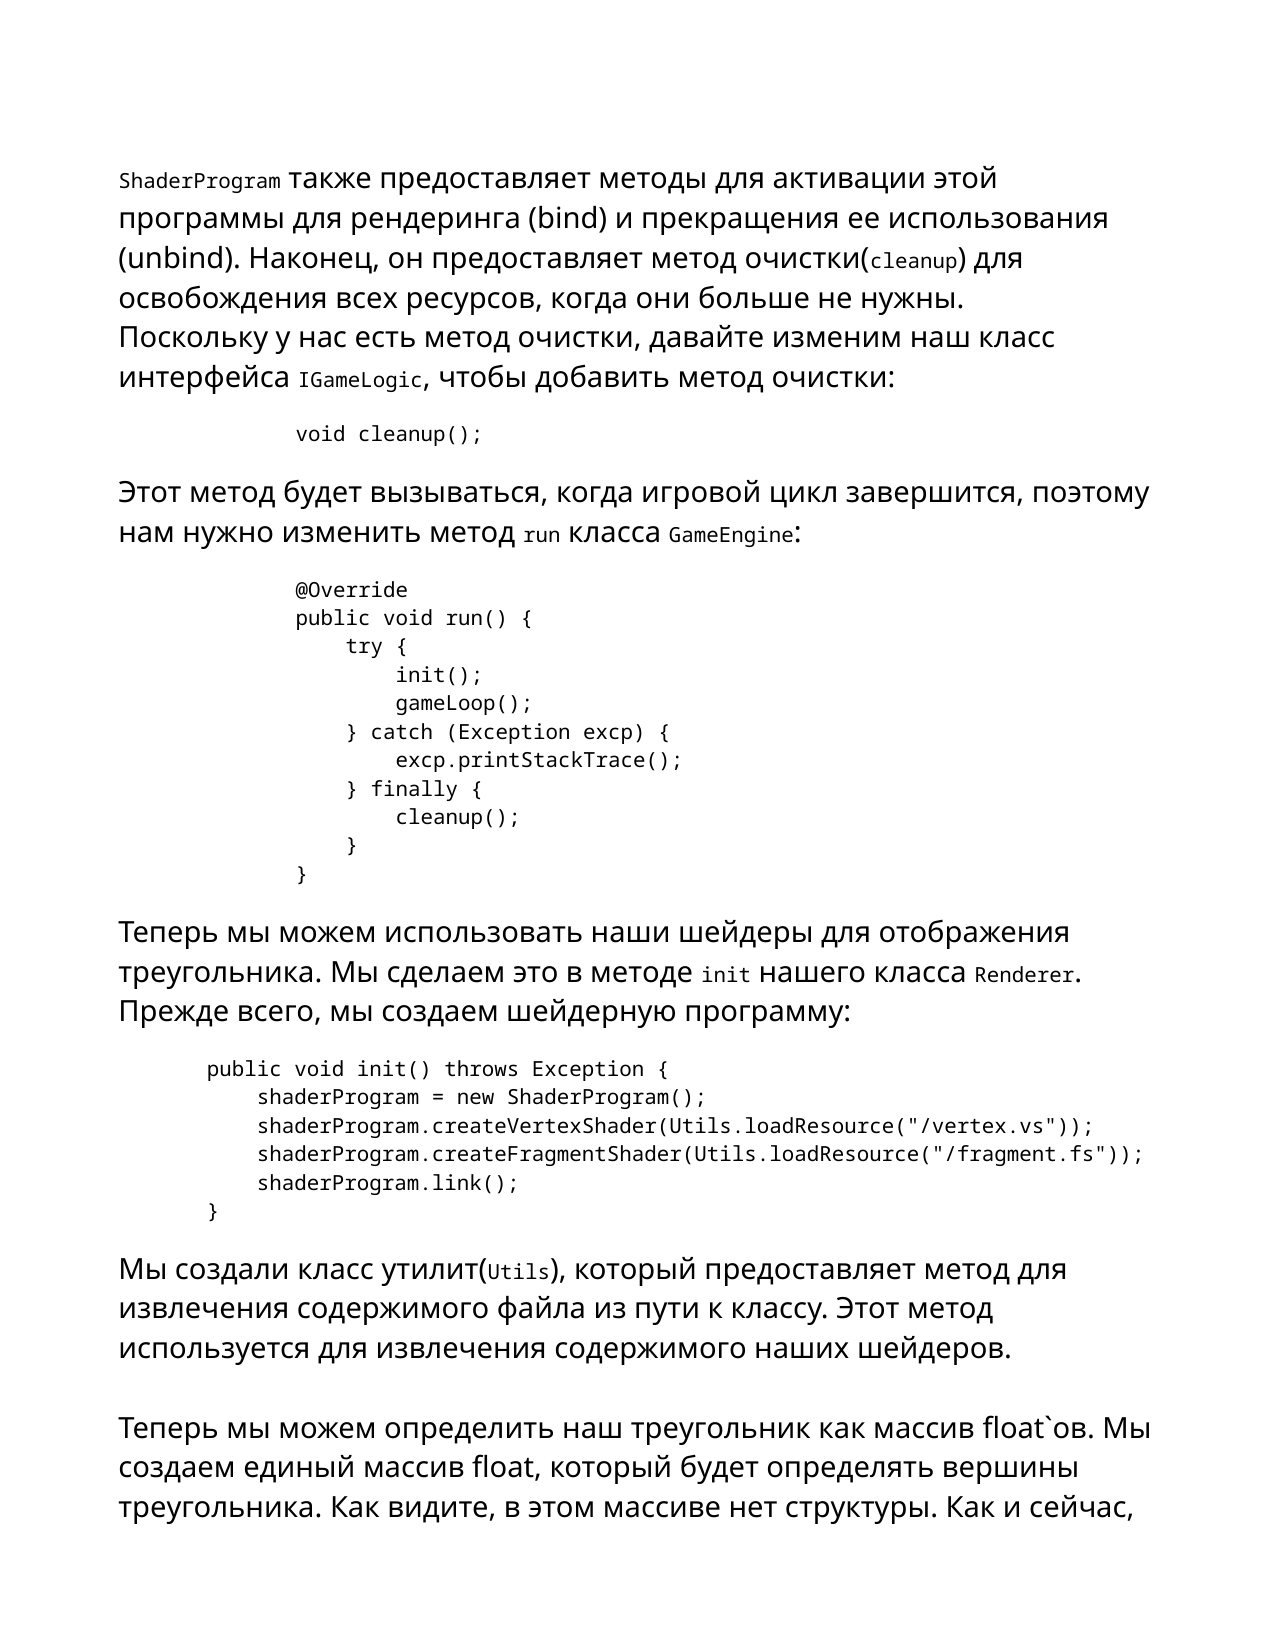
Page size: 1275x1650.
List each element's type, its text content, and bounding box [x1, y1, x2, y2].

text public void init() throws Exception { [207, 1054, 1157, 1082]
text } catch (Exception excp) { [295, 717, 1157, 745]
text shaderProgram = new ShaderProgram(); [207, 1082, 1157, 1111]
text shaderProgram.createFragmentShader(Utils.loadResource("/fragment.fs")); [207, 1139, 1157, 1168]
text ShaderProgram также предоставляет методы для активации этой программы для рендеринга (bind) и прекращения ее использования (unbind). Наконец, он предоставляет метод очистки(cleanup) для освобождения всех ресурсов, когда они больше не нужны. Поскольку у нас есть метод очистки, давайте изменим наш класс интерфейса IGameLogic, чтобы добавить метод очистки: [118, 118, 1157, 396]
text shaderProgram.link(); [207, 1168, 1157, 1196]
text shaderProgram.createVertexShader(Utils.loadResource("/vertex.vs")); [207, 1111, 1157, 1139]
text Мы создали класс утилит(Utils), который предоставляет метод для извлечения содержимого файла из пути к классу. Этот метод используется для извлечения содержимого наших шейдеров. Теперь мы можем определить наш треугольник как массив float`ов. Мы создаем единый массив float, который будет определять вершины треугольника. Как видите, в этом массиве нет структуры. Как и сейчас, [118, 1248, 1157, 1526]
text } [295, 831, 1157, 859]
text Этот метод будет вызываться, когда игровой цикл завершится, поэтому нам нужно изменить метод run класса GameEngine: [118, 472, 1157, 551]
text Теперь мы можем использовать наши шейдеры для отображения треугольника. Мы сделаем это в методе init нашего класса Renderer. Прежде всего, мы создаем шейдерную программу: [118, 911, 1157, 1030]
text cleanup(); [295, 802, 1157, 831]
text try { [295, 632, 1157, 660]
text } [295, 859, 1157, 887]
text void cleanup(); [295, 419, 1157, 448]
text public void run() { [295, 603, 1157, 632]
text gameLoop(); [295, 688, 1157, 717]
text @Override [295, 575, 1157, 603]
text } finally { [295, 774, 1157, 802]
text excp.printStackTrace(); [295, 745, 1157, 774]
text init(); [295, 660, 1157, 688]
text } [207, 1196, 1157, 1224]
